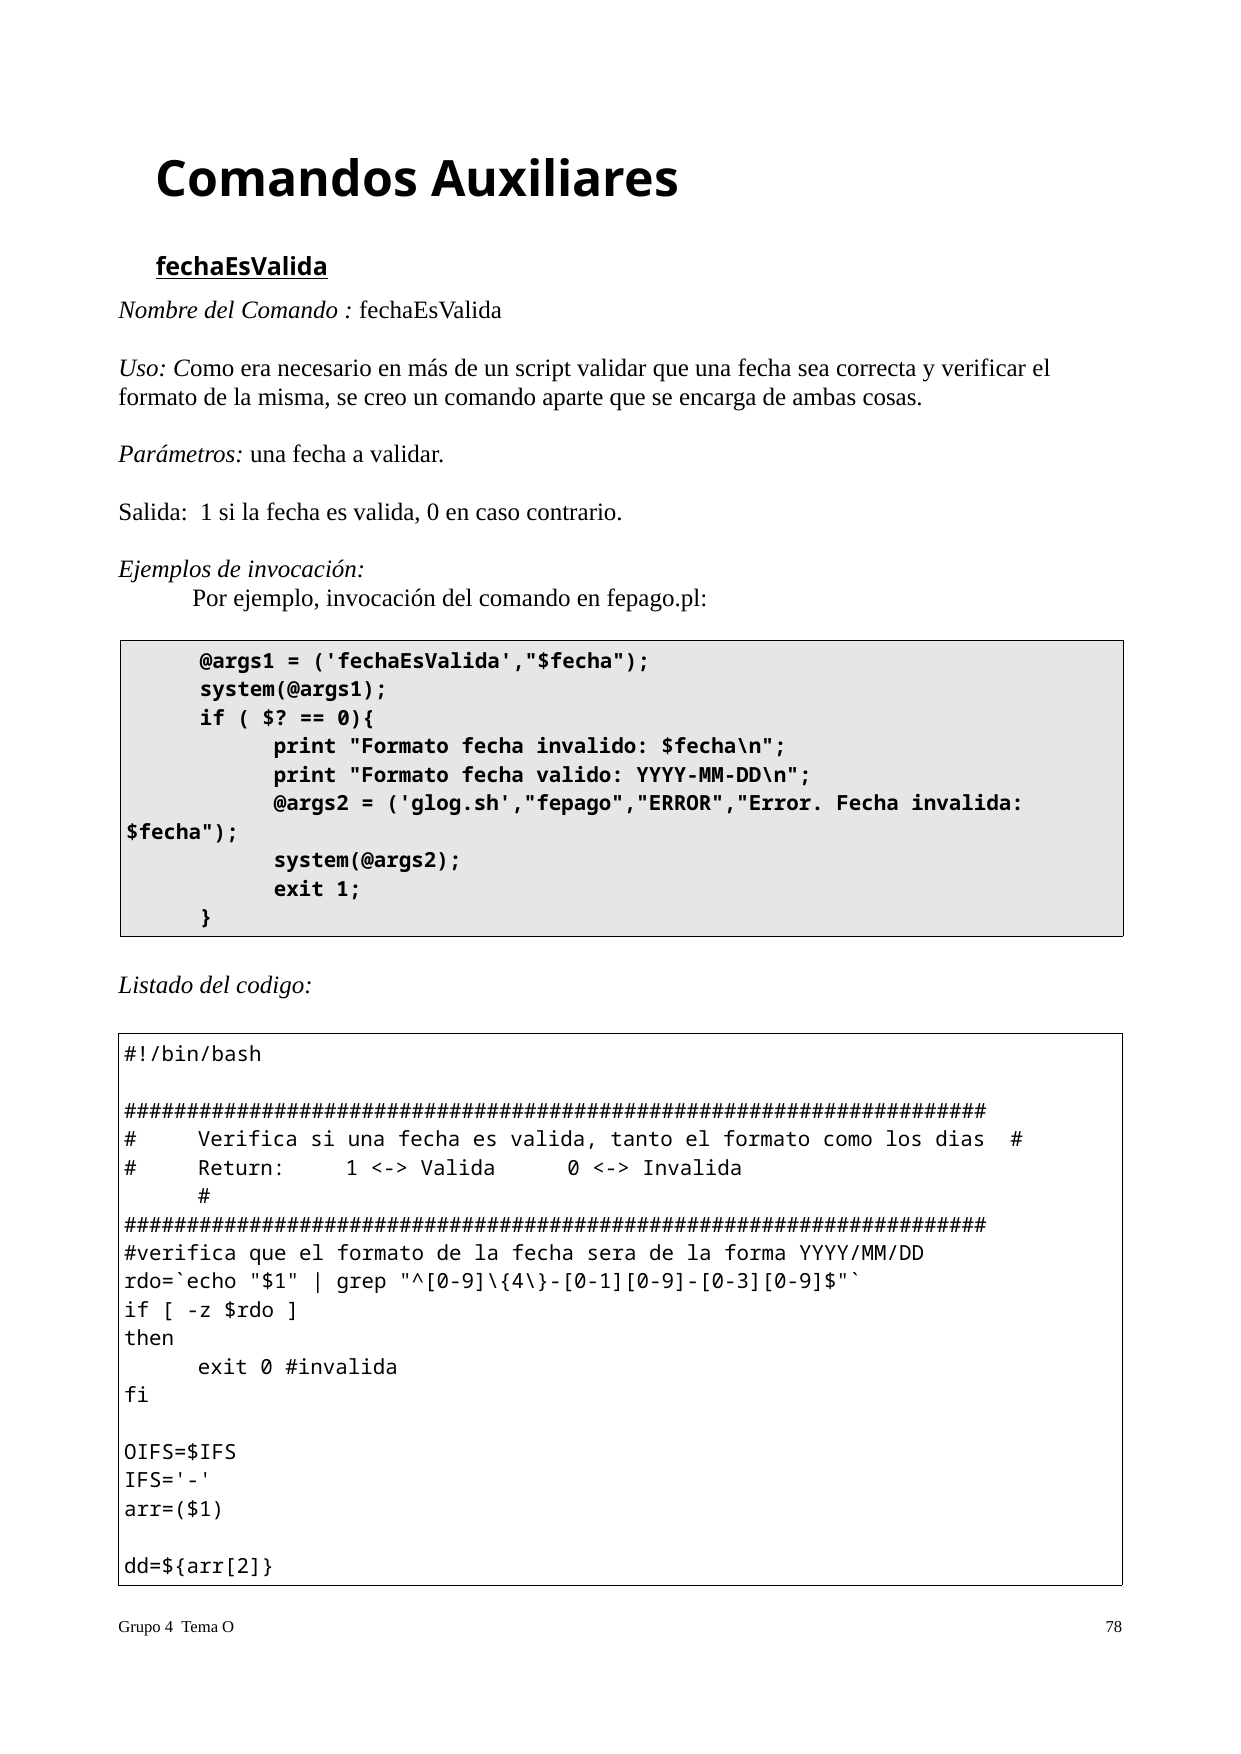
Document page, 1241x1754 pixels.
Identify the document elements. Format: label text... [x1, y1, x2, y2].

text Parámetros: una fecha a validar. [118, 439, 1122, 468]
table_header #!/bin/bash ##################################################################### # Verifica si una fecha es valida, tanto el formato como los dias # # Return: 1 <-> Valida 0 <-> Invalida # ##################################################################### #verifica que el formato de la fecha sera de la forma YYYY/MM/DD rdo=`echo "$1" | grep "^[0-9]\{4\}-[0-1][0-9]-[0-3][0-9]$"` if [ -z $rdo ] then exit 0 #invalida fi OIFS=$IFS IFS='-' arr=($1) dd=${arr[2]} [119, 1034, 1122, 1585]
text Salida: 1 si la fecha es valida, 0 en caso contrario. [118, 497, 1122, 525]
subtitle Comandos Auxiliares [156, 143, 1122, 211]
text Listado del codigo: [118, 970, 1122, 999]
table_header @args1 = ('fechaEsValida',"$fecha"); system(@args1); if ( $? == 0){ print "Formato fecha invalido: $fecha\n"; print "Formato fecha valido: YYYY-MM-DD\n"; @args2 = ('glog.sh',"fepago","ERROR","Error. Fecha invalida: $fecha"); system(@args2); exit 1; } [121, 641, 1123, 936]
text Nombre del Comando : fechaEsValida [118, 295, 1122, 324]
text Por ejemplo, invocación del comando en fepago.pl: [118, 583, 1122, 612]
text Ejemplos de invocación: [118, 554, 1122, 583]
subtitle fechaEsValida [156, 249, 1122, 283]
text Uso: Como era necesario en más de un script validar que una fecha sea correcta y verificar el formato de la misma, se creo un comando aparte que se encarga de ambas cosas. [118, 353, 1122, 410]
